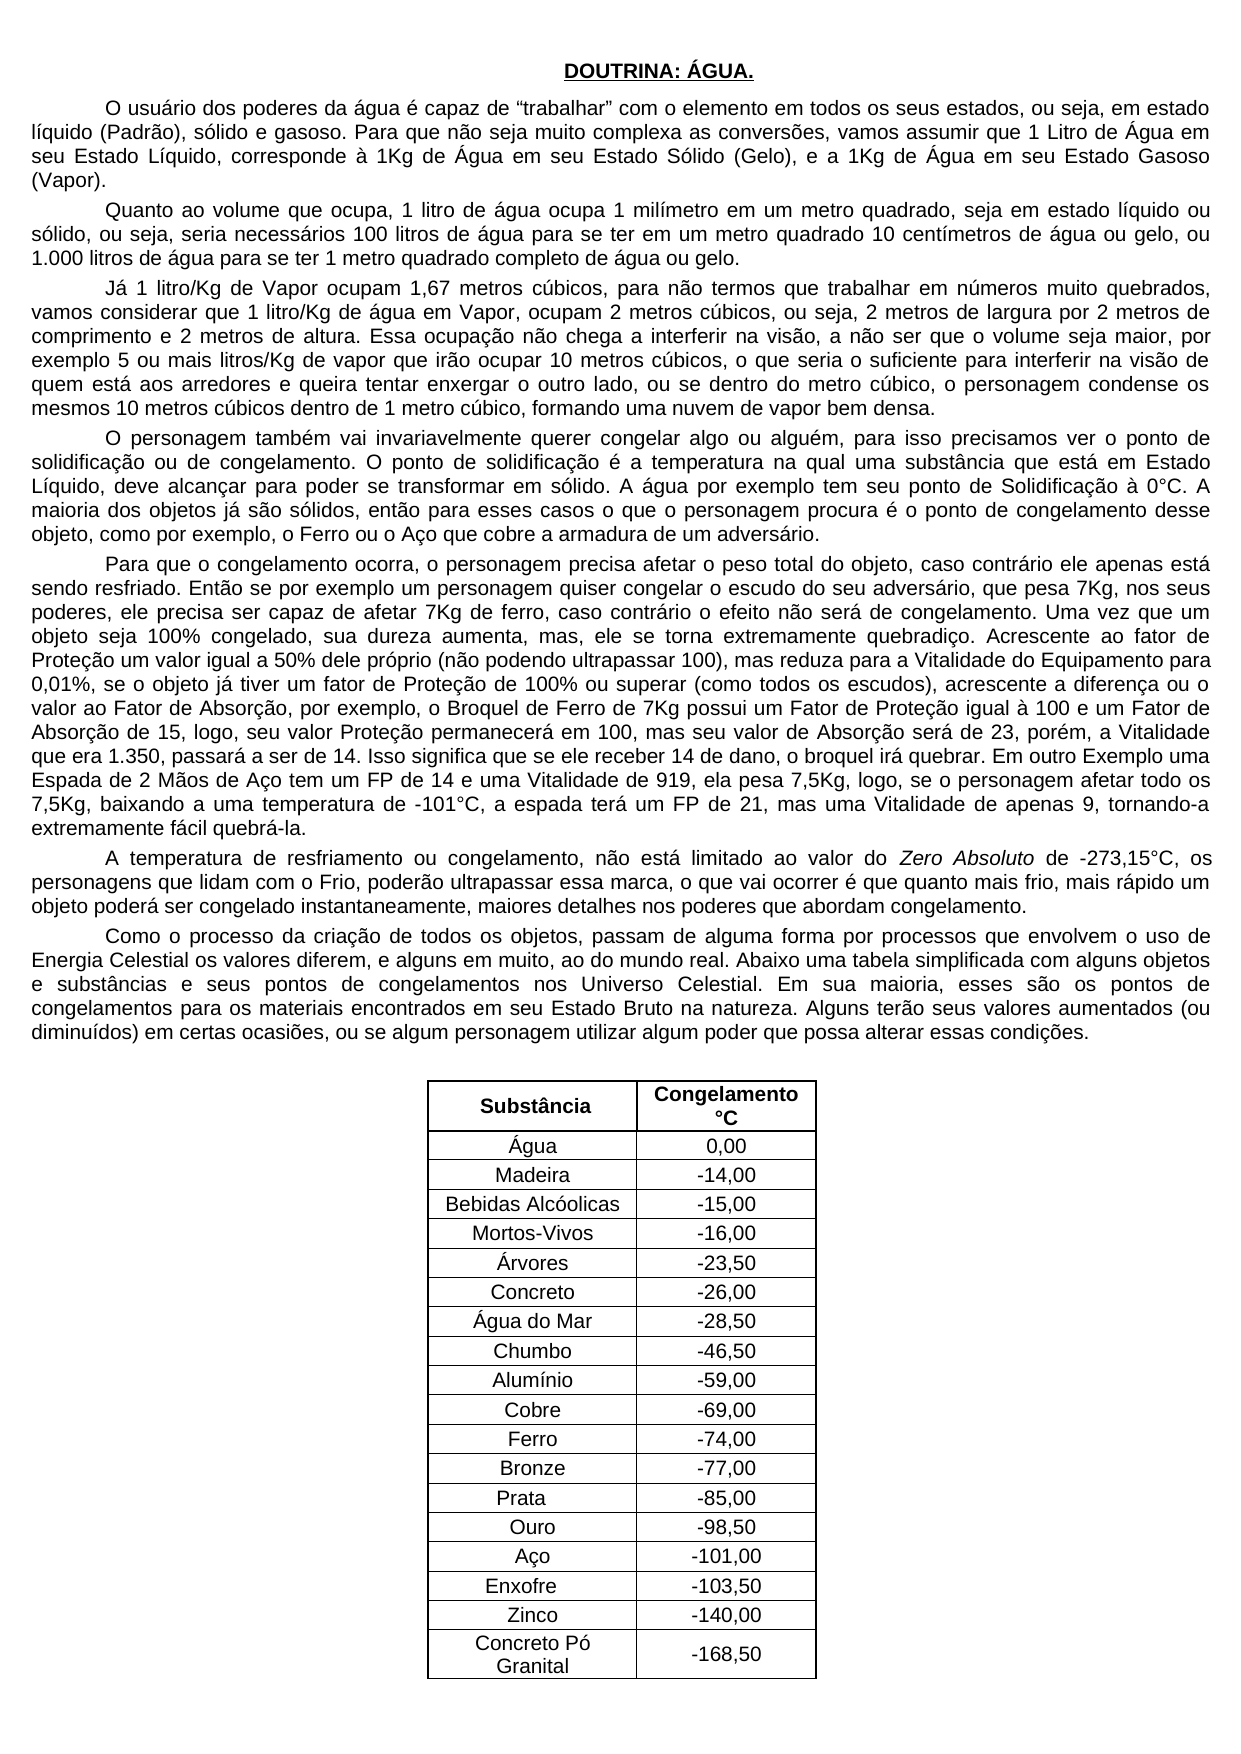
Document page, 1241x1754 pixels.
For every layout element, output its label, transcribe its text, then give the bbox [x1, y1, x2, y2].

table_cell -23,50 [637, 1249, 815, 1277]
table_cell Água do Mar [429, 1307, 636, 1336]
table_header Congelamento °C [638, 1082, 815, 1130]
table_cell Aço [429, 1542, 636, 1571]
table_cell -28,50 [637, 1307, 815, 1336]
table_cell 0,00 [637, 1132, 815, 1159]
table_cell -26,00 [637, 1278, 815, 1306]
table_header Substância [429, 1082, 636, 1130]
table_cell Bronze [429, 1454, 636, 1482]
table_cell Zinco [429, 1601, 636, 1629]
table_cell Água [429, 1132, 636, 1159]
table_cell Ferro [429, 1425, 636, 1453]
table_cell -16,00 [637, 1219, 815, 1247]
table_cell -74,00 [637, 1425, 815, 1453]
text Quanto ao volume que ocupa, 1 litro de água ocupa 1 milímetro em um metro quadrado, seja em estado líquido ou sólido, ou seja, seria necessários 100 litros de água para se ter em um metro quadrado 10 centímetros de água ou gelo, ou 1.000 litros de água para se ter 1 metro quadrado completo de água ou gelo. [31, 198, 1212, 269]
table_cell -98,50 [637, 1513, 815, 1541]
table_cell -69,00 [637, 1395, 815, 1424]
table_cell Prata [429, 1484, 636, 1512]
table_cell -77,00 [637, 1454, 815, 1482]
table_cell Mortos-Vivos [429, 1219, 636, 1247]
table_cell -14,00 [637, 1160, 815, 1189]
table_cell Chumbo [429, 1337, 636, 1365]
text Já 1 litro/Kg de Vapor ocupam 1,67 metros cúbicos, para não termos que trabalhar em números muito quebrados, vamos considerar que 1 litro/Kg de água em Vapor, ocupam 2 metros cúbicos, ou seja, 2 metros de largura por 2 metros de comprimento e 2 metros de altura. Essa ocupação não chega a interferir na visão, a não ser que o volume seja maior, por exemplo 5 ou mais litros/Kg de vapor que irão ocupar 10 metros cúbicos, o que seria o suficiente para interferir na visão de quem está aos arredores e queira tentar enxergar o outro lado, ou se dentro do metro cúbico, o personagem condense os mesmos 10 metros cúbicos dentro de 1 metro cúbico, formando uma nuvem de vapor bem densa. [31, 276, 1212, 419]
table_cell -103,50 [637, 1572, 815, 1600]
text Como o processo da criação de todos os objetos, passam de alguma forma por processos que envolvem o uso de Energia Celestial os valores diferem, e alguns em muito, ao do mundo real. Abaixo uma tabela simplificada com alguns objetos e substâncias e seus pontos de congelamentos nos Universo Celestial. Em sua maioria, esses são os pontos de congelamentos para os materiais encontrados em seu Estado Bruto na natureza. Alguns terão seus valores aumentados (ou diminuídos) em certas ocasiões, ou se algum personagem utilizar algum poder que possa alterar essas condições. [31, 924, 1212, 1043]
table_cell -140,00 [637, 1601, 815, 1629]
text DOUTRINA: ÁGUA. [31, 59, 1212, 83]
table_cell Concreto [429, 1278, 636, 1306]
text Para que o congelamento ocorra, o personagem precisa afetar o peso total do objeto, caso contrário ele apenas está sendo resfriado. Então se por exemplo um personagem quiser congelar o escudo do seu adversário, que pesa 7Kg, nos seus poderes, ele precisa ser capaz de afetar 7Kg de ferro, caso contrário o efeito não será de congelamento. Uma vez que um objeto seja 100% congelado, sua dureza aumenta, mas, ele se torna extremamente quebradiço. Acrescente ao fator de Proteção um valor igual a 50% dele próprio (não podendo ultrapassar 100), mas reduza para a Vitalidade do Equipamento para 0,01%, se o objeto já tiver um fator de Proteção de 100% ou superar (como todos os escudos), acrescente a diferença ou o valor ao Fator de Absorção, por exemplo, o Broquel de Ferro de 7Kg possui um Fator de Proteção igual à 100 e um Fator de Absorção de 15, logo, seu valor Proteção permanecerá em 100, mas seu valor de Absorção será de 23, porém, a Vitalidade que era 1.350, passará a ser de 14. Isso significa que se ele receber 14 de dano, o broquel irá quebrar. Em outro Exemplo uma Espada de 2 Mãos de Aço tem um FP de 14 e uma Vitalidade de 919, ela pesa 7,5Kg, logo, se o personagem afetar todo os 7,5Kg, baixando a uma temperatura de -101°C, a espada terá um FP de 21, mas uma Vitalidade de apenas 9, tornando-a extremamente fácil quebrá-la. [31, 552, 1212, 839]
table_cell -46,50 [637, 1337, 815, 1365]
table_cell -168,50 [637, 1630, 815, 1678]
table_cell -15,00 [637, 1190, 815, 1218]
text O usuário dos poderes da água é capaz de “trabalhar” com o elemento em todos os seus estados, ou seja, em estado líquido (Padrão), sólido e gasoso. Para que não seja muito complexa as conversões, vamos assumir que 1 Litro de Água em seu Estado Líquido, corresponde à 1Kg de Água em seu Estado Sólido (Gelo), e a 1Kg de Água em seu Estado Gasoso (Vapor). [31, 96, 1212, 191]
text O personagem também vai invariavelmente querer congelar algo ou alguém, para isso precisamos ver o ponto de solidificação ou de congelamento. O ponto de solidificação é a temperatura na qual uma substância que está em Estado Líquido, deve alcançar para poder se transformar em sólido. A água por exemplo tem seu ponto de Solidificação à 0°C. A maioria dos objetos já são sólidos, então para esses casos o que o personagem procura é o ponto de congelamento desse objeto, como por exemplo, o Ferro ou o Aço que cobre a armadura de um adversário. [31, 426, 1212, 546]
table_cell Árvores [429, 1249, 636, 1277]
table_cell -59,00 [637, 1366, 815, 1394]
table_cell Concreto Pó Granital [429, 1630, 636, 1678]
table_cell Alumínio [429, 1366, 636, 1394]
table_cell Cobre [429, 1395, 636, 1424]
text A temperatura de resfriamento ou congelamento, não está limitado ao valor do Zero Absoluto de -273,15°C, os personagens que lidam com o Frio, poderão ultrapassar essa marca, o que vai ocorrer é que quanto mais frio, mais rápido um objeto poderá ser congelado instantaneamente, maiores detalhes nos poderes que abordam congelamento. [31, 846, 1212, 917]
table_cell -101,00 [637, 1542, 815, 1571]
table_cell Ouro [429, 1513, 636, 1541]
table_cell Bebidas Alcóolicas [429, 1190, 636, 1218]
table_cell -85,00 [637, 1484, 815, 1512]
table_cell Madeira [429, 1160, 636, 1189]
table_cell Enxofre [429, 1572, 636, 1600]
